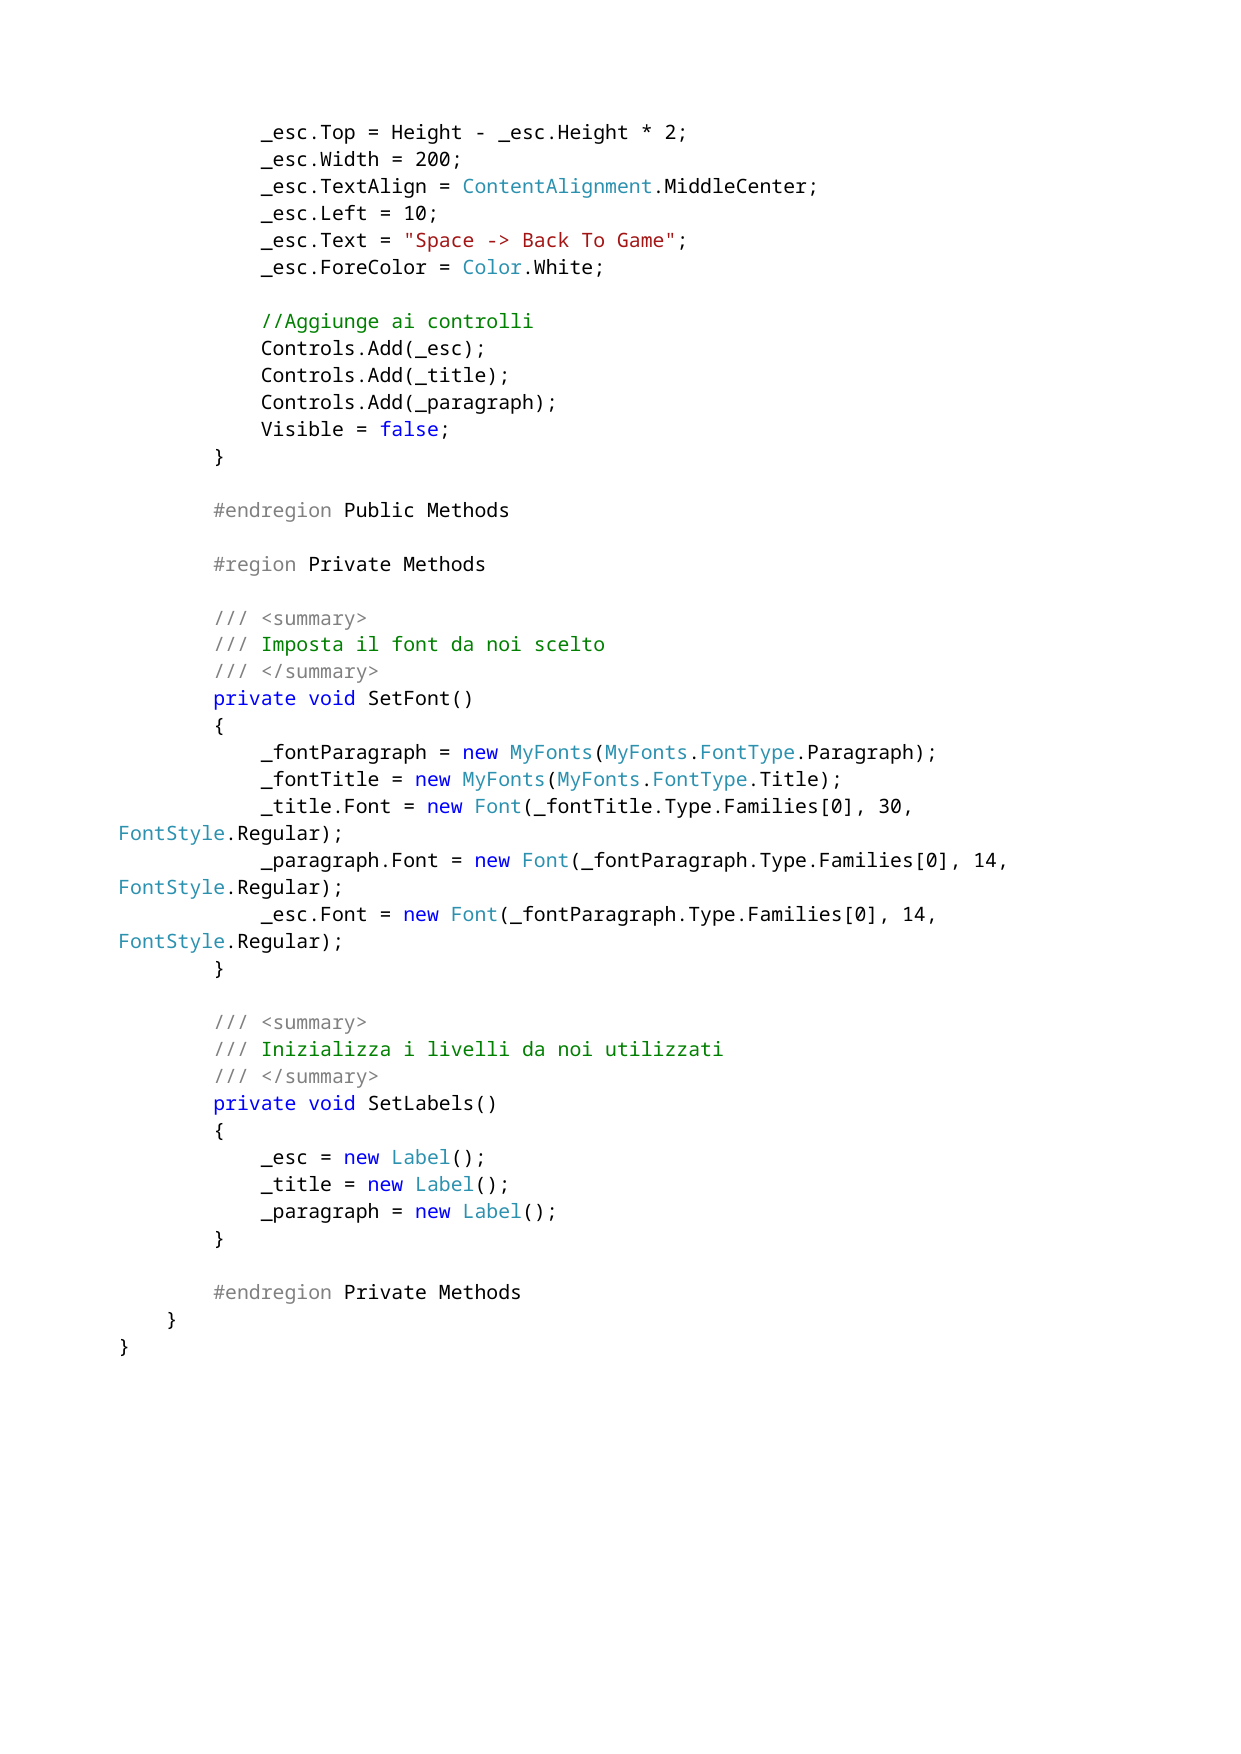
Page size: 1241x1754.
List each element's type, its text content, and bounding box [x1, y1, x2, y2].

text _esc = new Label(); [118, 1143, 1122, 1170]
text _paragraph.Font = new Font(_fontParagraph.Type.Families[0], 14, FontStyle.Regular); [118, 847, 1122, 901]
text _esc.Font = new Font(_fontParagraph.Type.Families[0], 14, FontStyle.Regular); [118, 901, 1122, 954]
text #endregion Public Methods [118, 496, 1122, 523]
text _esc.Left = 10; [118, 199, 1122, 226]
text _esc.ForeColor = Color.White; [118, 253, 1122, 280]
text Controls.Add(_esc); [118, 334, 1122, 361]
text { [118, 712, 1122, 739]
text Controls.Add(_paragraph); [118, 388, 1122, 415]
text #region Private Methods [118, 550, 1122, 577]
text _esc.Top = Height - _esc.Height * 2; [118, 118, 1122, 145]
text Controls.Add(_title); [118, 361, 1122, 388]
text } [118, 954, 1122, 981]
text #endregion Private Methods [118, 1278, 1122, 1305]
text /// </summary> [118, 1062, 1122, 1089]
text _esc.TextAlign = ContentAlignment.MiddleCenter; [118, 172, 1122, 199]
text _esc.Width = 200; [118, 145, 1122, 172]
text _fontTitle = new MyFonts(MyFonts.FontType.Title); [118, 766, 1122, 793]
text /// Inizializza i livelli da noi utilizzati [118, 1035, 1122, 1062]
text /// Imposta il font da noi scelto [118, 631, 1122, 658]
text private void SetFont() [118, 685, 1122, 712]
text _title = new Label(); [118, 1170, 1122, 1197]
text /// <summary> [118, 604, 1122, 631]
text _paragraph = new Label(); [118, 1197, 1122, 1224]
text /// <summary> [118, 1008, 1122, 1035]
text { [118, 1116, 1122, 1143]
text } [118, 442, 1122, 469]
text _title.Font = new Font(_fontTitle.Type.Families[0], 30, FontStyle.Regular); [118, 793, 1122, 847]
text /// </summary> [118, 658, 1122, 685]
text private void SetLabels() [118, 1089, 1122, 1116]
text //Aggiunge ai controlli [118, 307, 1122, 334]
text _fontParagraph = new MyFonts(MyFonts.FontType.Paragraph); [118, 739, 1122, 766]
text _esc.Text = "Space -> Back To Game"; [118, 226, 1122, 253]
text Visible = false; [118, 415, 1122, 442]
text } [118, 1332, 1122, 1359]
text } [118, 1224, 1122, 1251]
text } [118, 1305, 1122, 1332]
